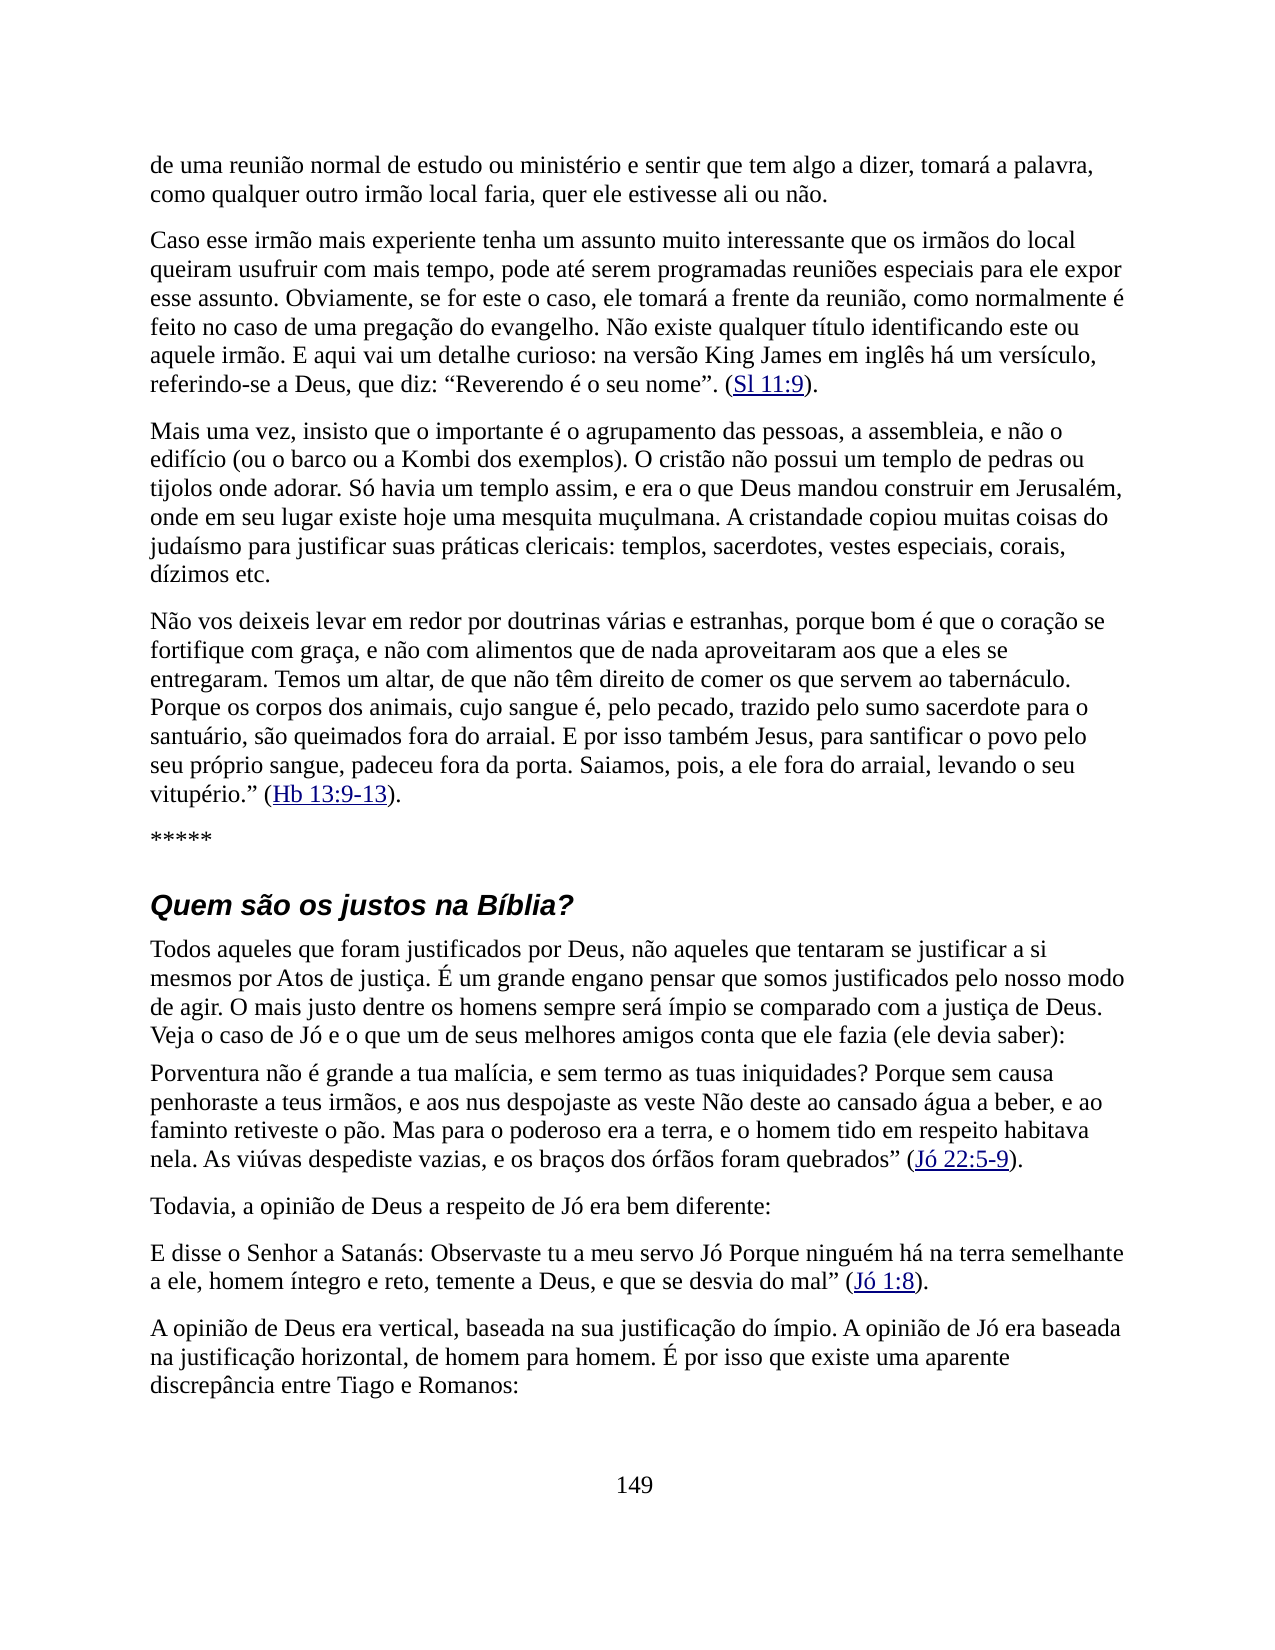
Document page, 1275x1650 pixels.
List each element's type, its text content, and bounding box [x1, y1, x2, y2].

text Caso esse irmão mais experiente tenha um assunto muito interessante que os irmãos do local queiram usufruir com mais tempo, pode até serem programadas reuniões especiais para ele expor esse assunto. Obviamente, se for este o caso, ele tomará a frente da reunião, como normalmente é feito no caso de uma pregação do evangelho. Não existe qualquer título identificando este ou aquele irmão. E aqui vai um detalhe curioso: na versão King James em inglês há um versículo, referindo-se a Deus, que diz: “Reverendo é o seu nome”. (Sl 11:9). [150, 225, 1125, 398]
text Todavia, a opinião de Deus a respeito de Jó era bem diferente: [150, 1191, 1125, 1220]
text E disse o Senhor a Satanás: Observaste tu a meu servo Jó Porque ninguém há na terra semelhante a ele, homem íntegro e reto, temente a Deus, e que se desvia do mal” (Jó 1:8). [150, 1238, 1125, 1295]
text ***** [150, 825, 1125, 854]
subtitle Quem são os justos na Bíblia? [150, 888, 1125, 922]
text A opinião de Deus era vertical, baseada na sua justificação do ímpio. A opinião de Jó era baseada na justificação horizontal, de homem para homem. É por isso que existe uma aparente discrepância entre Tiago e Romanos: [150, 1313, 1125, 1399]
text Todos aqueles que foram justificados por Deus, não aqueles que tentaram se justificar a si mesmos por Atos de justiça. É um grande engano pensar que somos justificados pelo nosso modo de agir. O mais justo dentre os homens sempre será ímpio se comparado com a justiça de Deus. Veja o caso de Jó e o que um de seus melhores amigos conta que ele fazia (ele devia saber): [150, 934, 1125, 1049]
text Não vos deixeis levar em redor por doutrinas várias e estranhas, porque bom é que o coração se fortifique com graça, e não com alimentos que de nada aproveitaram aos que a eles se entregaram. Temos um altar, de que não têm direito de comer os que servem ao tabernáculo. Porque os corpos dos animais, cujo sangue é, pelo pecado, trazido pelo sumo sacerdote para o santuário, são queimados fora do arraial. E por isso também Jesus, para santificar o povo pelo seu próprio sangue, padeceu fora da porta. Saiamos, pois, a ele fora do arraial, levando o seu vitupério.” (Hb 13:9-13). [150, 606, 1125, 807]
text de uma reunião normal de estudo ou ministério e sentir que tem algo a dizer, tomará a palavra, como qualquer outro irmão local faria, quer ele estivesse ali ou não. [150, 150, 1125, 207]
text Mais uma vez, insisto que o importante é o agrupamento das pessoas, a assembleia, e não o edifício (ou o barco ou a Kombi dos exemplos). O cristão não possui um templo de pedras ou tijolos onde adorar. Só havia um templo assim, e era o que Deus mandou construir em Jerusalém, onde em seu lugar existe hoje uma mesquita muçulmana. A cristandade copiou muitas coisas do judaísmo para justificar suas práticas clericais: templos, sacerdotes, vestes especiais, corais, dízimos etc. [150, 416, 1125, 588]
text Porventura não é grande a tua malícia, e sem termo as tuas iniquidades? Porque sem causa penhoraste a teus irmãos, e aos nus despojaste as veste Não deste ao cansado água a beber, e ao faminto retiveste o pão. Mas para o poderoso era a terra, e o homem tido em respeito habitava nela. As viúvas despediste vazias, e os braços dos órfãos foram quebrados” (Jó 22:5-9). [150, 1058, 1125, 1173]
